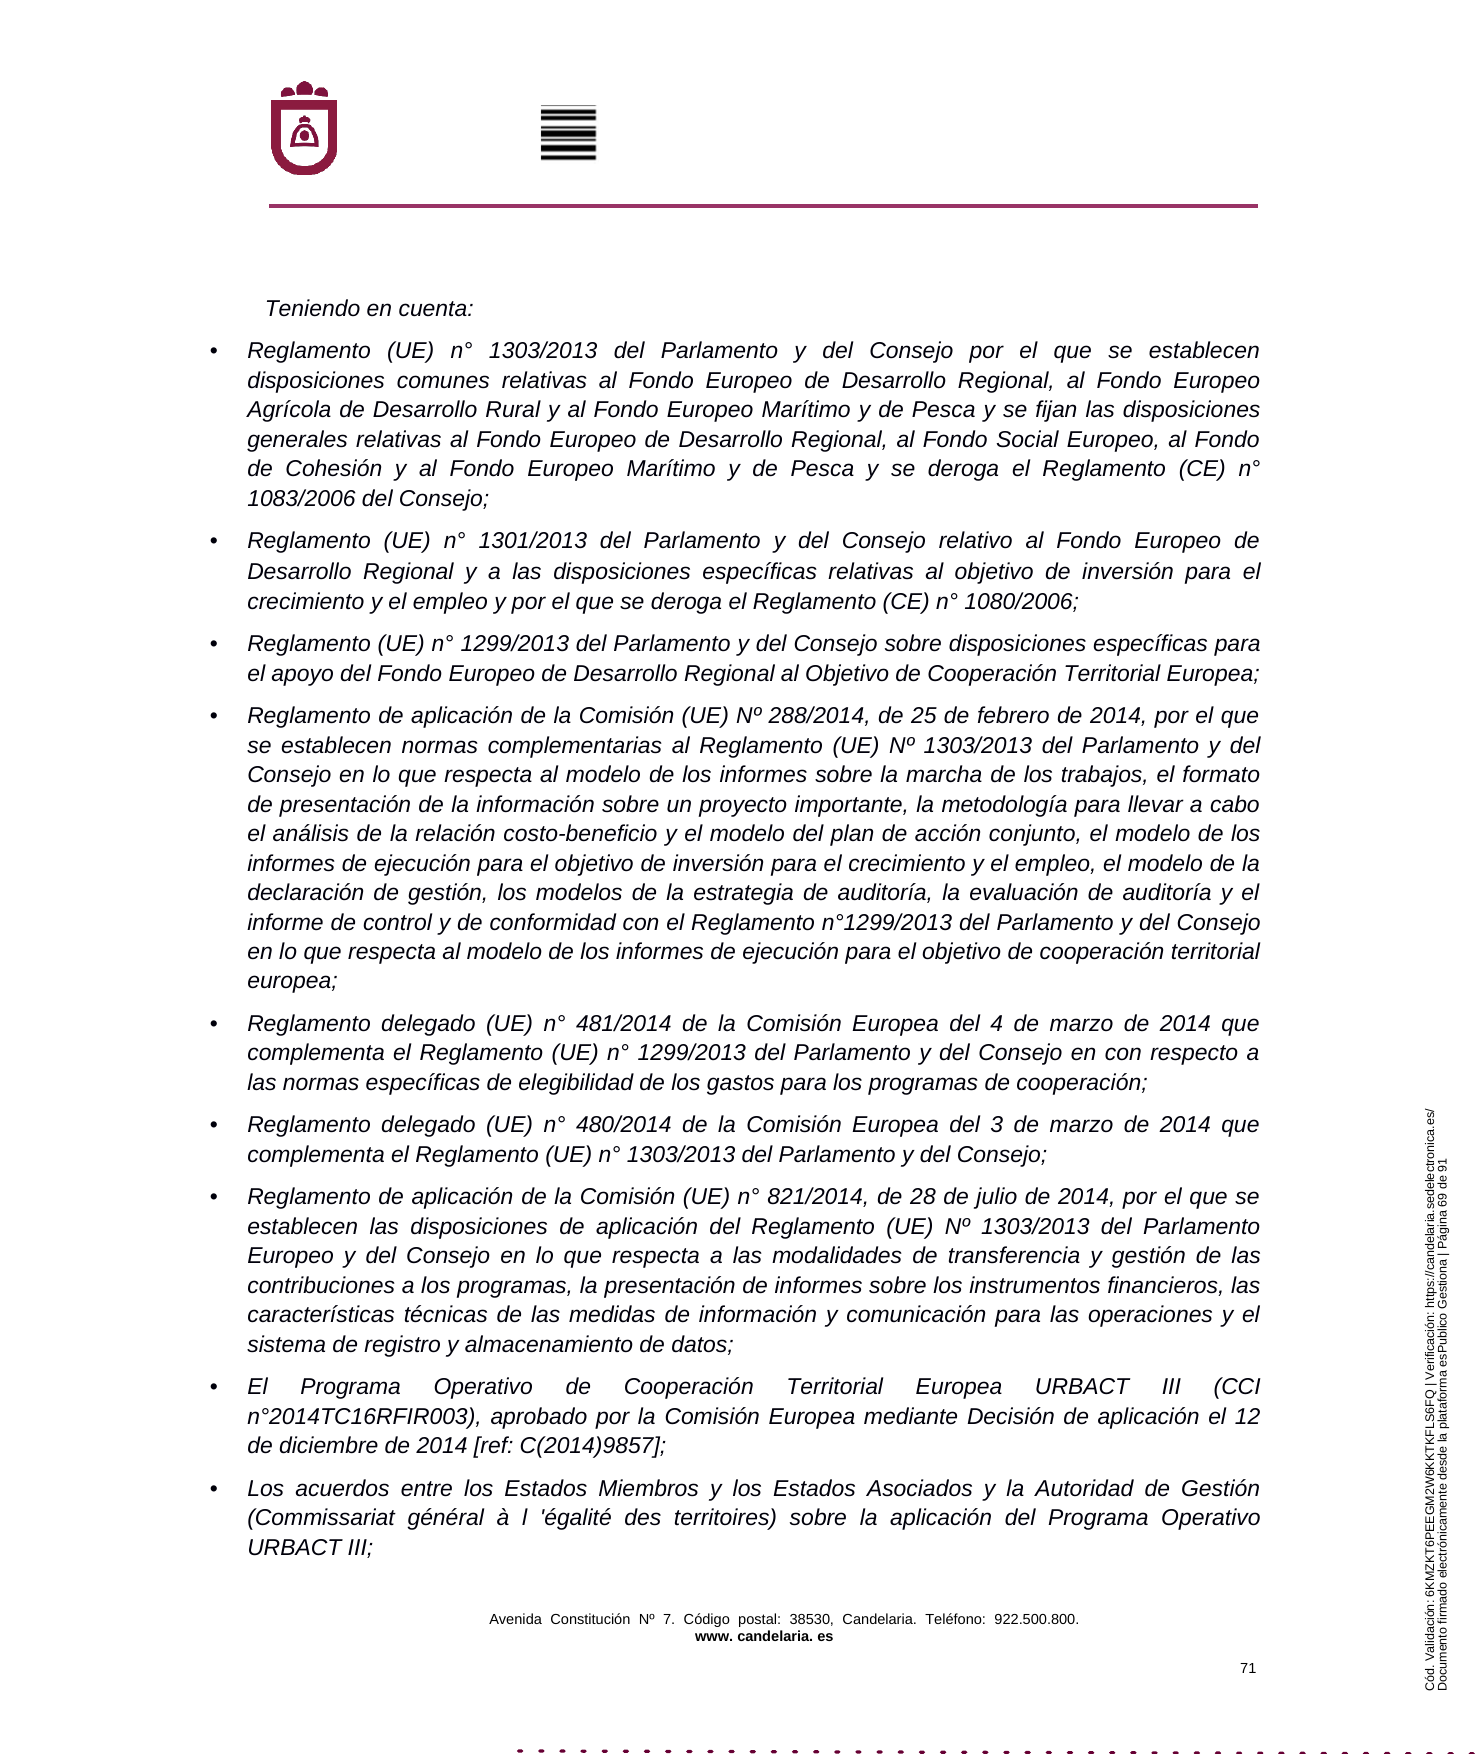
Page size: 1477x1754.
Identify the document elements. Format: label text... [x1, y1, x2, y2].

list Reglamento (UE) n° 1303/2013 del Parlamento y del Consejo por el que se establecen disposiciones comunes relativas al Fondo Europeo de Desarrollo Regional, al Fondo Europeo Agrícola de Desarrollo Rural y al Fondo Europeo Marítimo y de Pesca y se fijan las disposiciones generales relativas al Fondo Europeo de Desarrollo Regional, al Fondo Social Europeo, al Fondo de Cohesión y al Fondo Europeo Marítimo y de Pesca y se deroga el Reglamento (CE) n° 1083/2006 del Consejo; [209, 337, 1263, 511]
list Reglamento delegado (UE) n° 480/2014 de la Comisión Europea del 3 de marzo de 2014 que complementa el Reglamento (UE) n° 1303/2013 del Parlamento y del Consejo; [209, 1111, 1263, 1167]
list Reglamento (UE) n° 1299/2013 del Parlamento y del Consejo sobre disposiciones específicas para el apoyo del Fondo Europeo de Desarrollo Regional al Objetivo de Cooperación Territorial Europea; [209, 630, 1263, 686]
list El Programa Operativo de Cooperación Territorial Europea URBACT III (CCI n°2014TC16RFIR003), aprobado por la Comisión Europea mediante Decisión de aplicación el 12 de diciembre de 2014 [ref: C(2014)9857]; [209, 1373, 1263, 1458]
list Los acuerdos entre los Estados Miembros y los Estados Asociados y la Autoridad de Gestión (Commissariat général à l 'égalité des territoires) sobre la aplicación del Programa Operativo URBACT III; [209, 1475, 1263, 1560]
list Reglamento (UE) n° 1301/2013 del Parlamento y del Consejo relativo al Fondo Europeo de Desarrollo Regional y a las disposiciones específicas relativas al objetivo de inversión para el crecimiento y el empleo y por el que se deroga el Reglamento (CE) n° 1080/2006; [209, 527, 1263, 614]
list Reglamento de aplicación de la Comisión (UE) Nº 288/2014, de 25 de febrero de 2014, por el que se establecen normas complementarias al Reglamento (UE) Nº 1303/2013 del Parlamento y del Consejo en lo que respecta al modelo de los informes sobre la marcha de los trabajos, el formato de presentación de la información sobre un proyecto importante, la metodología para llevar a cabo el análisis de la relación costo-beneficio y el modelo del plan de acción conjunto, el modelo de los informes de ejecución para el objetivo de inversión para el crecimiento y el empleo, el modelo de la declaración de gestión, los modelos de la estrategia de auditoría, la evaluación de auditoría y el informe de control y de conformidad con el Reglamento n°1299/2013 del Parlamento y del Consejo en lo que respecta al modelo de los informes de ejecución para el objetivo de cooperación territorial europea; [209, 702, 1263, 994]
list Reglamento delegado (UE) n° 481/2014 de la Comisión Europea del 4 de marzo de 2014 que complementa el Reglamento (UE) n° 1299/2013 del Parlamento y del Consejo en con respecto a las normas específicas de elegibilidad de los gastos para los programas de cooperación; [209, 1010, 1263, 1095]
text Teniendo en cuenta: [264, 295, 1263, 321]
list Reglamento de aplicación de la Comisión (UE) n° 821/2014, de 28 de julio de 2014, por el que se establecen las disposiciones de aplicación del Reglamento (UE) Nº 1303/2013 del Parlamento Europeo y del Consejo en lo que respecta a las modalidades de transferencia y gestión de las contribuciones a los programas, la presentación de informes sobre los instrumentos financieros, las características técnicas de las medidas de información y comunicación para las operaciones y el sistema de registro y almacenamiento de datos; [209, 1183, 1263, 1357]
